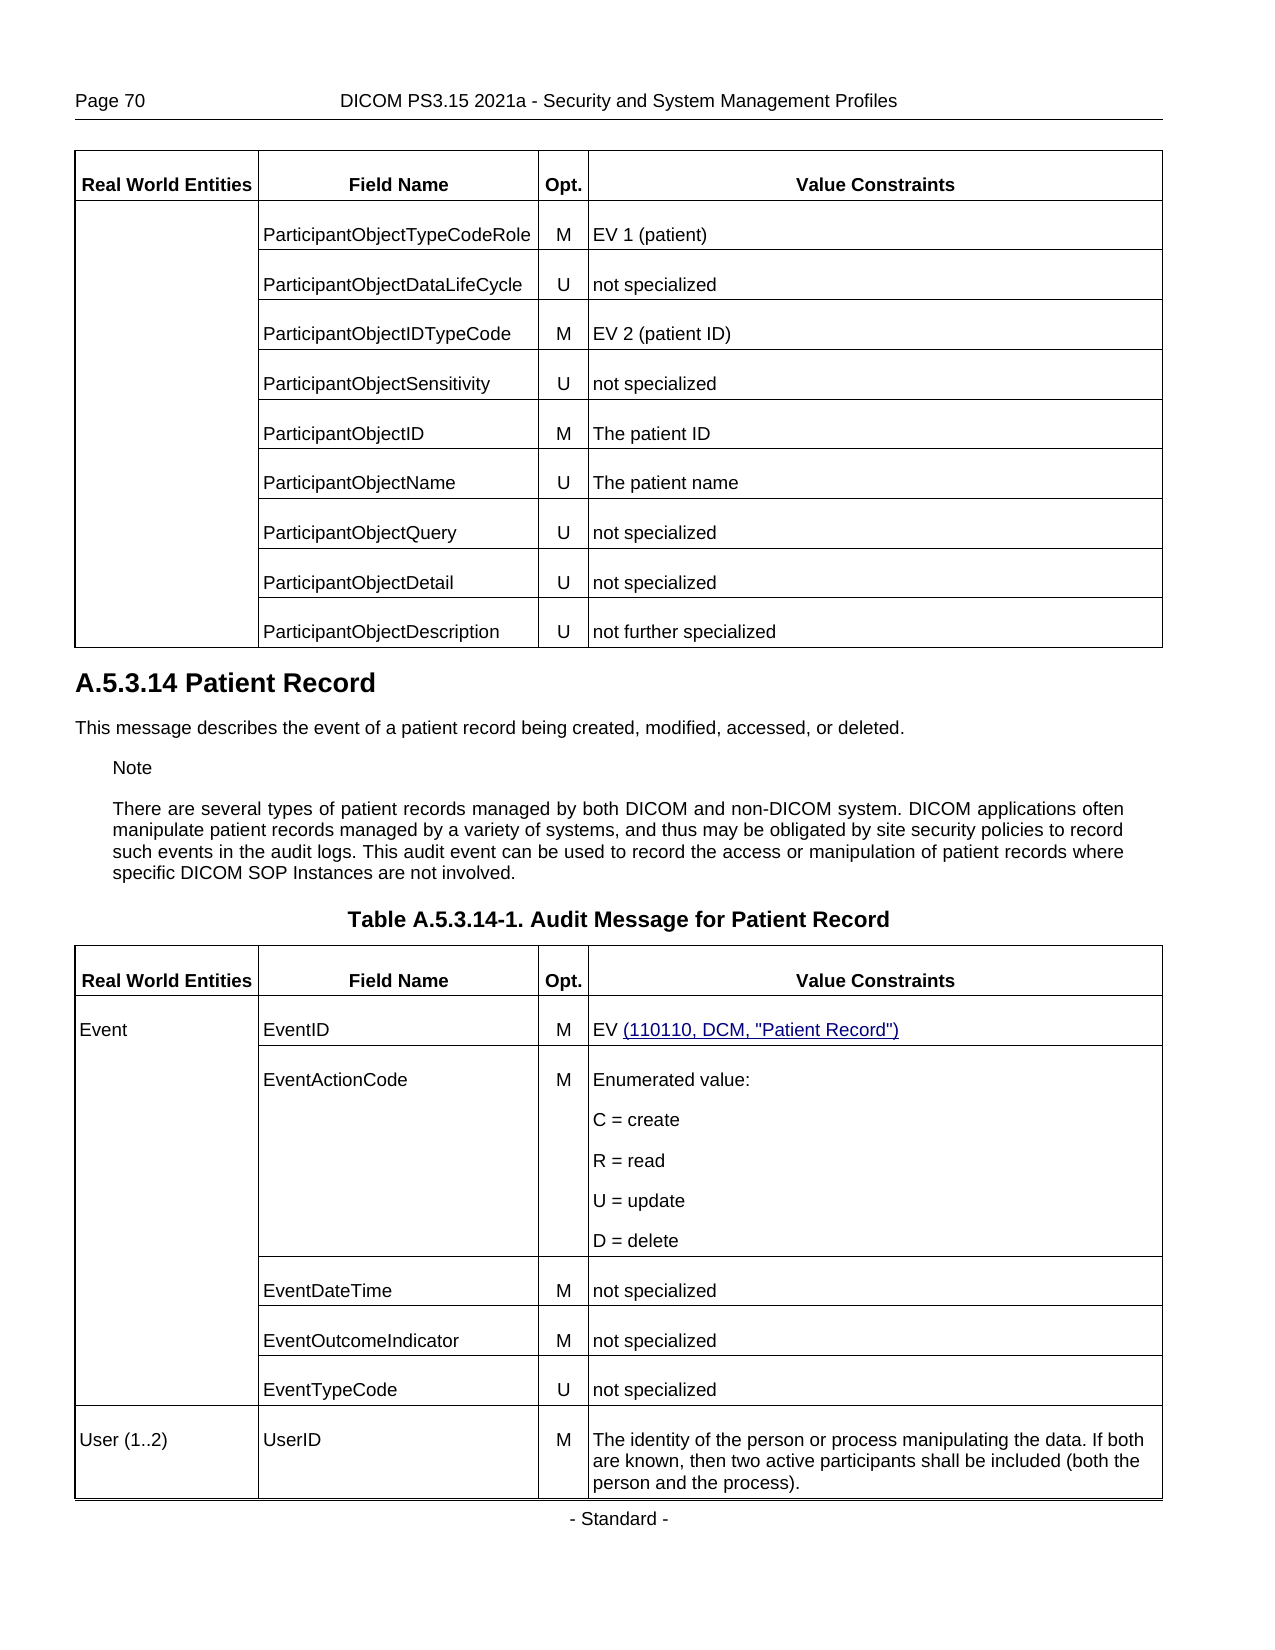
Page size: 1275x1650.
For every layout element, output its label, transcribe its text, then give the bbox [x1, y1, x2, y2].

table_cell U [539, 350, 588, 398]
table_cell not specialized [589, 350, 1162, 398]
table_cell EV (110110, DCM, "Patient Record") [589, 996, 1162, 1045]
table_cell not specialized [589, 549, 1162, 597]
text This message describes the event of a patient record being created, modified, accessed, or deleted. [75, 717, 1162, 738]
table_cell ParticipantObjectID [259, 400, 538, 448]
table_cell UserID [259, 1406, 538, 1498]
table_cell U [539, 499, 588, 547]
table_cell U [539, 449, 588, 498]
table_cell U [539, 549, 588, 597]
table_cell U [539, 1356, 588, 1405]
table_header Real World Entities [76, 151, 258, 200]
table_cell EventDateTime [259, 1257, 538, 1305]
text Table A.5.3.14-1. Audit Message for Patient Record [75, 906, 1162, 932]
table_cell ParticipantObjectDescription [259, 598, 538, 647]
table_cell M [539, 1306, 588, 1355]
table_header Real World Entities [76, 946, 258, 995]
table_cell U [539, 250, 588, 299]
table_cell Event [76, 996, 258, 1405]
table_cell EV 1 (patient) [589, 201, 1162, 249]
table_cell User (1..2) [76, 1406, 258, 1498]
table_cell not further specialized [589, 598, 1162, 647]
table_header Value Constraints [589, 946, 1162, 995]
table_cell EventID [259, 996, 538, 1045]
table_cell The identity of the person or process manipulating the data. If both are known, then two active participants shall be included (both the person and the process). [589, 1406, 1162, 1498]
table_cell ParticipantObjectSensitivity [259, 350, 538, 398]
table_cell EventActionCode [259, 1046, 538, 1256]
table_cell EV 2 (patient ID) [589, 300, 1162, 349]
table_header Field Name [259, 151, 538, 200]
table_cell not specialized [589, 250, 1162, 299]
table_cell M [539, 1406, 588, 1498]
table_cell ParticipantObjectQuery [259, 499, 538, 547]
table_cell not specialized [589, 1257, 1162, 1305]
table_cell The patient ID [589, 400, 1162, 448]
table_cell M [539, 1257, 588, 1305]
table_cell M [539, 300, 588, 349]
table_cell EventOutcomeIndicator [259, 1306, 538, 1355]
table_cell ParticipantObjectDataLifeCycle [259, 250, 538, 299]
table_cell ParticipantObjectDetail [259, 549, 538, 597]
table_cell not specialized [589, 1356, 1162, 1405]
table_header Field Name [259, 946, 538, 995]
text There are several types of patient records managed by both DICOM and non-DICOM system. DICOM applications often manipulate patient records managed by a variety of systems, and thus may be obligated by site security policies to record such events in the audit logs. This audit event can be used to record the access or manipulation of patient records where specific DICOM SOP Instances are not involved. [112, 797, 1125, 883]
table_header Opt. [539, 151, 588, 200]
table_cell not specialized [589, 1306, 1162, 1355]
table_cell M [539, 400, 588, 448]
table_cell Enumerated value: C = create R = read U = update D = delete [589, 1046, 1162, 1256]
text A.5.3.14 Patient Record [75, 667, 1162, 698]
table_cell ParticipantObjectName [259, 449, 538, 498]
table_cell not specialized [589, 499, 1162, 547]
table_header Opt. [539, 946, 588, 995]
table_cell M [539, 201, 588, 249]
table_cell [76, 201, 258, 647]
table_cell M [539, 1046, 588, 1256]
table_cell ParticipantObjectIDTypeCode [259, 300, 538, 349]
table_header Value Constraints [589, 151, 1162, 200]
text Note [112, 757, 1125, 778]
table_cell ParticipantObjectTypeCodeRole [259, 201, 538, 249]
table_cell The patient name [589, 449, 1162, 498]
table_cell EventTypeCode [259, 1356, 538, 1405]
table_cell U [539, 598, 588, 647]
table_cell M [539, 996, 588, 1045]
